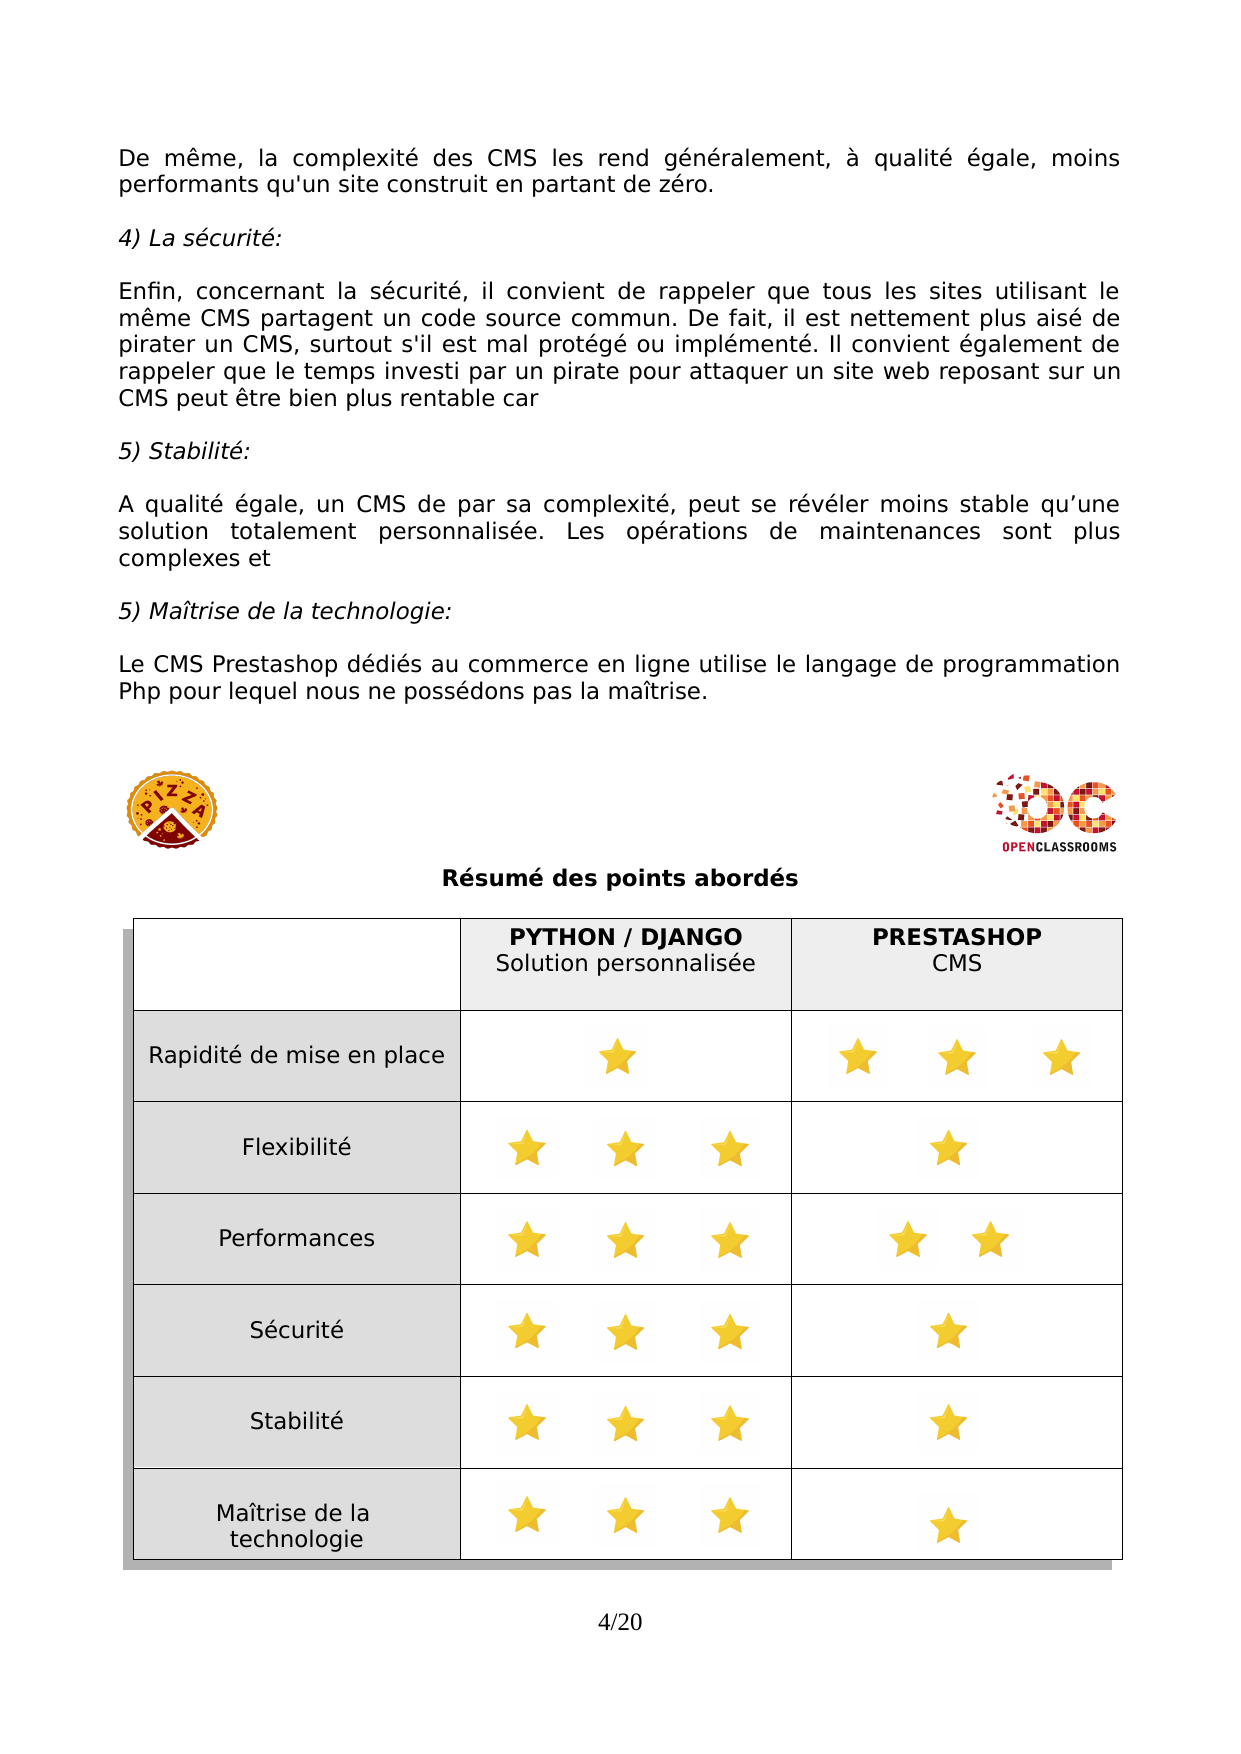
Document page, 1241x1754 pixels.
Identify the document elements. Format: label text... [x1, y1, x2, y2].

picture [594, 1117, 657, 1180]
table_cell [792, 1102, 1122, 1193]
text 5) Maîtrise de la technologie: [118, 598, 1122, 625]
text Enfin, concernant la sécurité, il convient de rappeler que tous les sites utilisant le même CMS partagent un code source commun. De fait, il est nettement plus aisé de pirater un CMS, surtout s'il est mal protégé ou implémenté. Il convient également de rappeler que le temps investi par un pirate pour attaquer un site web reposant sur un CMS peut être bien plus rentable car [118, 278, 1122, 411]
table_cell [461, 1469, 791, 1559]
table_cell [461, 1377, 791, 1467]
picture [925, 1026, 988, 1089]
picture [917, 1391, 980, 1454]
table_cell [792, 1194, 1122, 1284]
picture [495, 1299, 559, 1362]
table_cell Sécurité [134, 1285, 460, 1376]
picture [826, 1024, 890, 1088]
picture [917, 1116, 980, 1179]
table_cell Stabilité [134, 1377, 460, 1467]
picture [594, 1209, 657, 1272]
table_cell [461, 1011, 791, 1101]
picture [1030, 1025, 1093, 1089]
table_cell [461, 1194, 791, 1284]
picture [117, 762, 227, 857]
table_header PYTHON / DJANGO Solution personnalisée [461, 919, 791, 1010]
text 5) Stabilité: [118, 438, 1122, 465]
text 4) La sécurité: [118, 225, 1122, 251]
table_cell Flexibilité [134, 1102, 460, 1193]
picture [594, 1300, 657, 1364]
text Le CMS Prestashop dédiés au commerce en ligne utilise le langage de programmation Php pour lequel nous ne possédons pas la maîtrise. [118, 651, 1122, 705]
text De même, la complexité des CMS les rend généralement, à qualité égale, moins performants qu'un site construit en partant de zéro. [118, 145, 1122, 198]
table_cell [792, 1011, 1122, 1101]
picture [698, 1483, 762, 1547]
picture [495, 1116, 559, 1179]
picture [594, 1483, 657, 1547]
table_cell Performances [134, 1194, 460, 1284]
picture [594, 1392, 657, 1455]
table_cell Rapidité de mise en place [134, 1011, 460, 1101]
picture [959, 1207, 1022, 1271]
table_cell [461, 1285, 791, 1376]
picture [495, 1391, 559, 1454]
table_cell [792, 1377, 1122, 1467]
picture [917, 1493, 980, 1557]
picture [495, 1207, 559, 1271]
text A qualité égale, un CMS de par sa complexité, peut se révéler moins stable qu’une solution totalement personnalisée. Les opérations de maintenances sont plus complexes et [118, 491, 1122, 571]
picture [987, 765, 1121, 860]
picture [698, 1117, 762, 1180]
picture [495, 1482, 559, 1546]
text Résumé des points abordés [118, 865, 1122, 891]
table_cell [461, 1102, 791, 1193]
picture [876, 1207, 940, 1271]
table_cell [792, 1285, 1122, 1376]
picture [586, 1024, 649, 1088]
picture [917, 1299, 980, 1362]
table_cell [792, 1469, 1122, 1559]
picture [698, 1300, 762, 1363]
table_header [134, 919, 460, 1010]
table_cell Maîtrise de la technologie [134, 1469, 460, 1559]
picture [698, 1392, 762, 1455]
picture [698, 1208, 762, 1272]
table_header PRESTASHOP CMS [792, 919, 1122, 1010]
